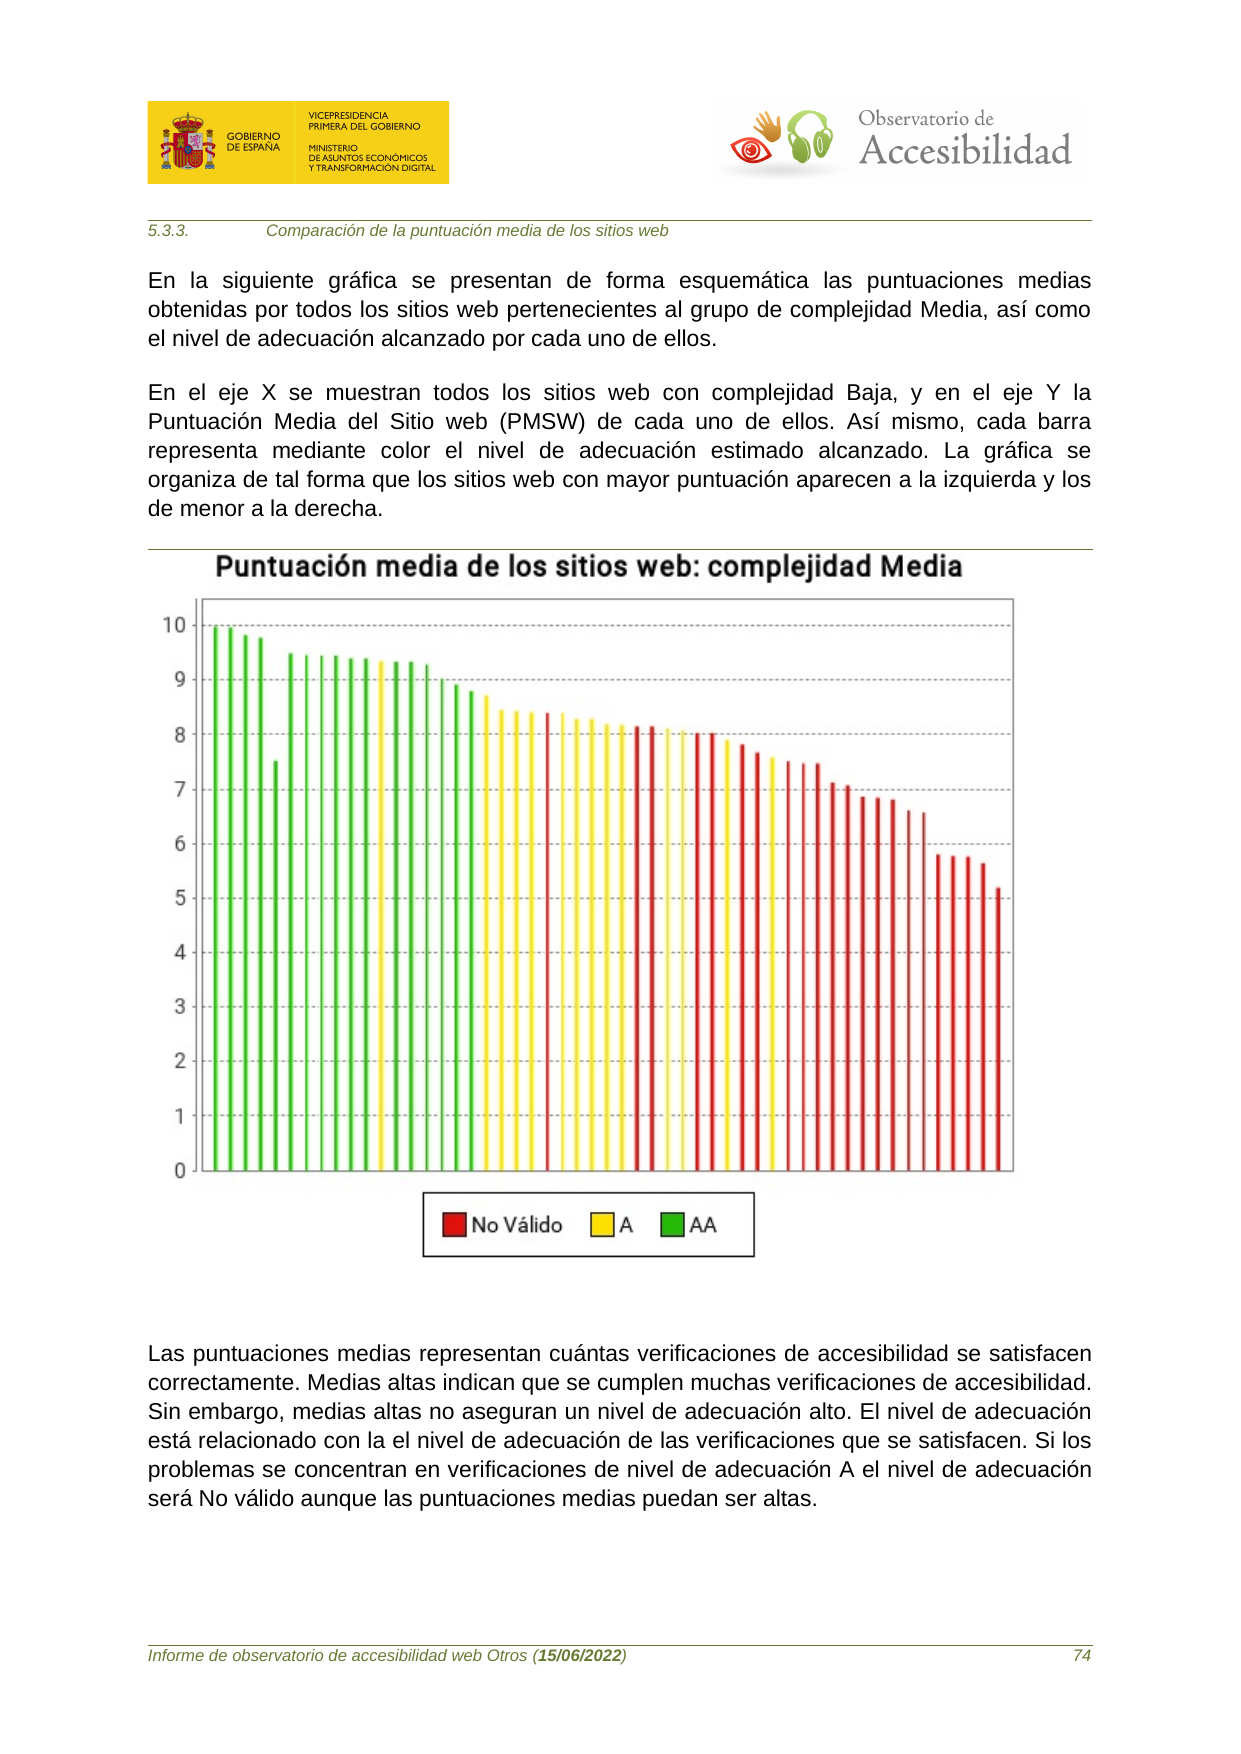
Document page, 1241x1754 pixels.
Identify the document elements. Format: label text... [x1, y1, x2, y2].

text En el eje X se muestran todos los sitios web con complejidad Baja, y en el eje Y la Puntuación Media del Sitio web (PMSW) de cada uno de ellos. Así mismo, cada barra representa mediante color el nivel de adecuación estimado alcanzado. La gráfica se organiza de tal forma que los sitios web con mayor puntuación aparecen a la izquierda y los de menor a la derecha. [148, 379, 1092, 521]
picture [147, 101, 450, 184]
picture [710, 101, 1086, 184]
text En la siguiente gráfica se presentan de forma esquemática las puntuaciones medias obtenidas por todos los sitios web pertenecientes al grupo de complejidad Media, así como el nivel de adecuación alcanzado por cada uno de ellos. [148, 267, 1092, 351]
picture [147, 550, 1031, 1259]
subtitle Comparación de la puntuación media de los sitios web [148, 221, 1092, 240]
text Las puntuaciones medias representan cuántas verificaciones de accesibilidad se satisfacen correctamente. Medias altas indican que se cumplen muchas verificaciones de accesibilidad. Sin embargo, medias altas no aseguran un nivel de adecuación alto. El nivel de adecuación está relacionado con la el nivel de adecuación de las verificaciones que se satisfacen. Si los problemas se concentran en verificaciones de nivel de adecuación A el nivel de adecuación será No válido aunque las puntuaciones medias puedan ser altas. [148, 1340, 1092, 1511]
